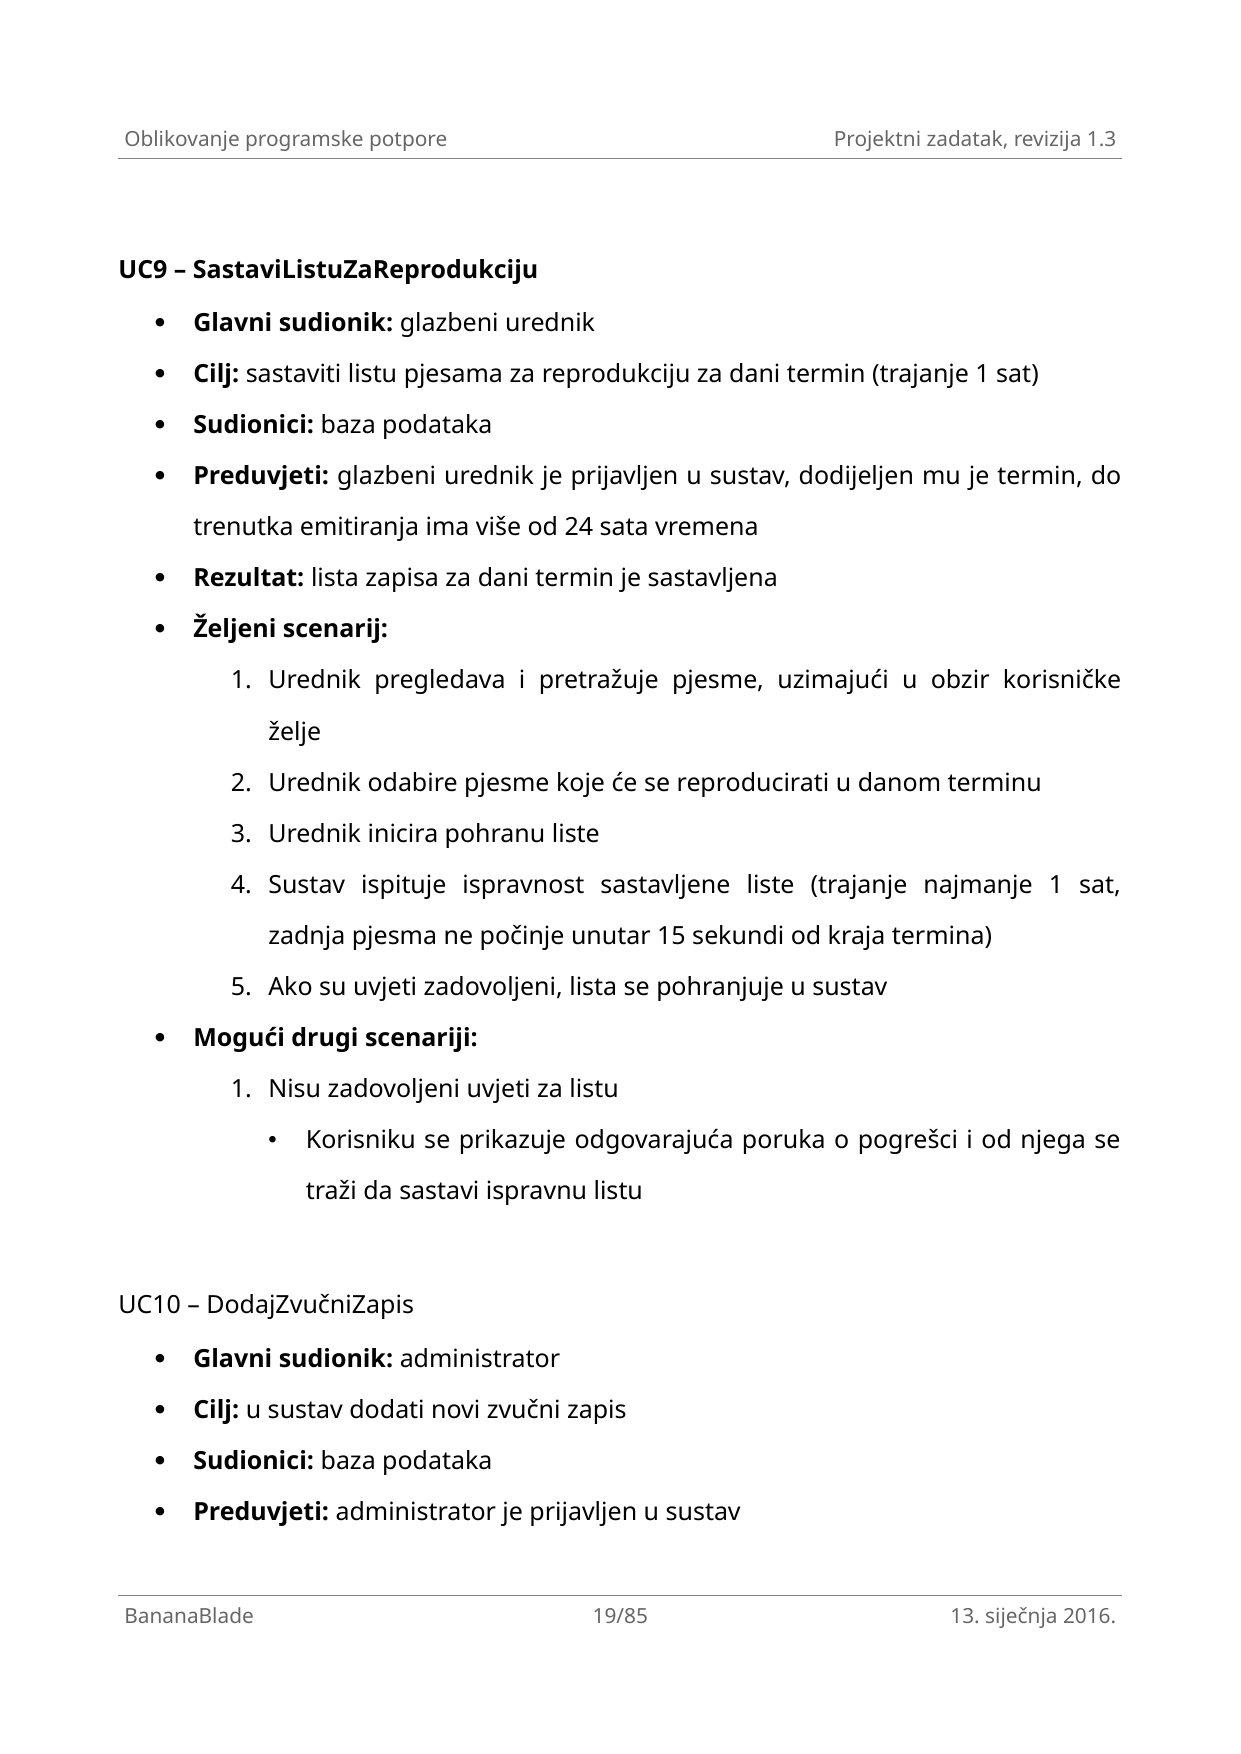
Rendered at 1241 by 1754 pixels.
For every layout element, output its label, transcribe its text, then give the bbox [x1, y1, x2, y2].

list Sudionici: baza podataka [156, 407, 1122, 441]
list Nisu zadovoljeni uvjeti za listu [231, 1071, 1122, 1104]
list Preduvjeti: administrator je prijavljen u sustav [156, 1494, 1122, 1528]
list Urednik odabire pjesme koje će se reproducirati u danom terminu [231, 764, 1122, 798]
list Sudionici: baza podataka [156, 1443, 1122, 1477]
list Mogući drugi scenariji: [156, 1019, 1122, 1053]
list Cilj: sastaviti listu pjesama za reprodukciju za dani termin (trajanje 1 sat) [156, 356, 1122, 390]
list Glavni sudionik: glazbeni urednik [156, 305, 1122, 339]
list Urednik pregledava i pretražuje pjesme, uzimajući u obzir korisničke želje [231, 662, 1122, 747]
list Ako su uvjeti zadovoljeni, lista se pohranjuje u sustav [231, 968, 1122, 1002]
subtitle UC10 – DodajZvučniZapis [118, 1287, 1122, 1321]
subtitle UC9 – SastaviListuZaReprodukciju [118, 252, 1122, 286]
list Sustav ispituje ispravnost sastavljene liste (trajanje najmanje 1 sat, zadnja pjesma ne počinje unutar 15 sekundi od kraja termina) [231, 866, 1122, 951]
list Željeni scenarij: [156, 611, 1122, 645]
list Cilj: u sustav dodati novi zvučni zapis [156, 1392, 1122, 1426]
list Korisniku se prikazuje odgovarajuća poruka o pogrešci i od njega se traži da sastavi ispravnu listu [268, 1122, 1122, 1207]
list Rezultat: lista zapisa za dani termin je sastavljena [156, 560, 1122, 594]
list Glavni sudionik: administrator [156, 1341, 1122, 1374]
list Urednik inicira pohranu liste [231, 815, 1122, 849]
list Preduvjeti: glazbeni urednik je prijavljen u sustav, dodijeljen mu je termin, do trenutka emitiranja ima više od 24 sata vremena [156, 458, 1122, 543]
